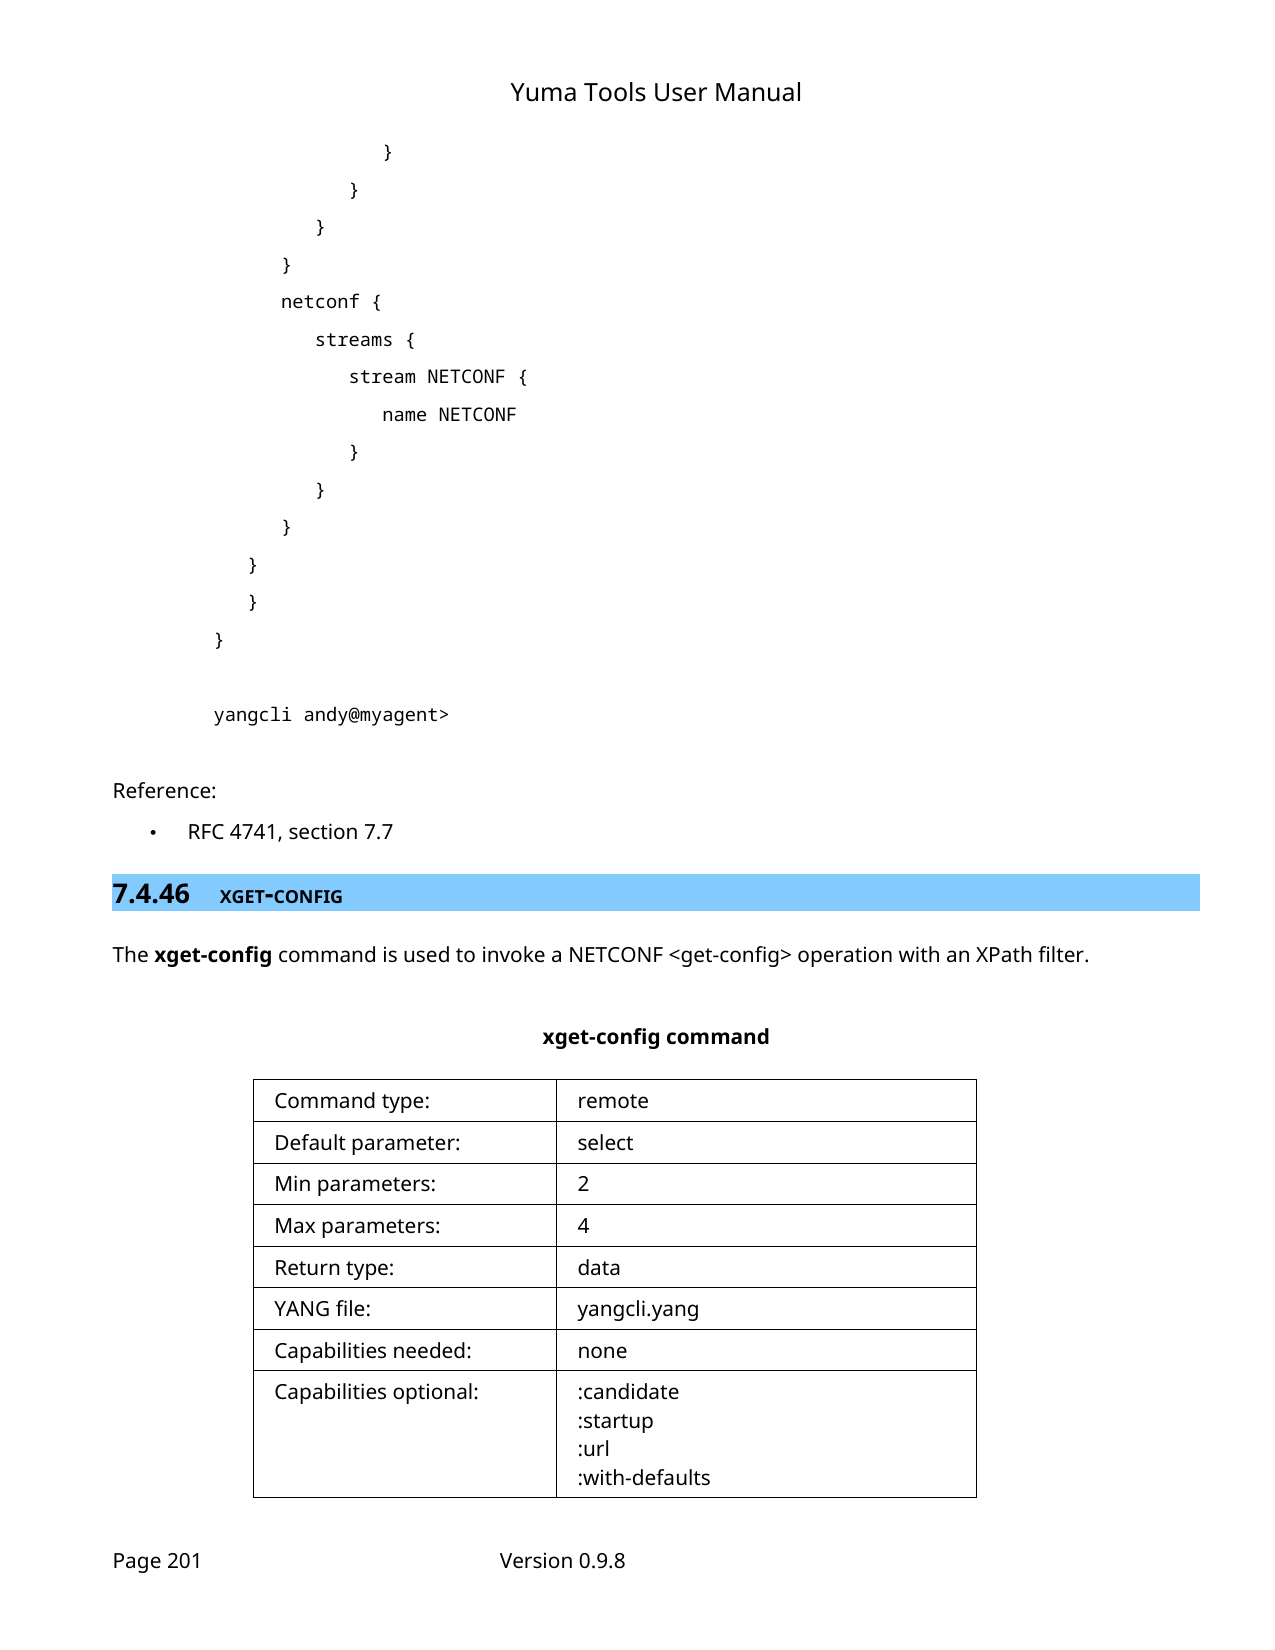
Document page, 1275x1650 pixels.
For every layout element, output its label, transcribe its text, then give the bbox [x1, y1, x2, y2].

text } [139, 551, 1200, 577]
table_cell 4 [557, 1205, 976, 1246]
table_cell 2 [557, 1164, 976, 1204]
list RFC 4741, section 7.7 [150, 817, 1200, 845]
text } [139, 251, 1200, 277]
table_header Command type: [254, 1080, 556, 1121]
table_cell none [557, 1330, 976, 1370]
table_cell Capabilities needed: [254, 1330, 556, 1370]
text } [139, 438, 1200, 464]
text yangcli andy@myagent> [139, 701, 1200, 727]
table_cell :candidate :startup :url :with-defaults [557, 1371, 976, 1497]
text The xget-config command is used to invoke a NETCONF <get-config> operation with an XPath filter. [112, 941, 1200, 969]
table_cell YANG file: [254, 1288, 556, 1329]
table_cell Default parameter: [254, 1122, 556, 1162]
text } [139, 476, 1200, 502]
text stream NETCONF { [139, 363, 1200, 389]
text } [139, 213, 1200, 239]
subtitle xget-config [112, 874, 1200, 911]
text } [139, 138, 1200, 164]
text Reference: [112, 776, 1200, 804]
table_cell Min parameters: [254, 1164, 556, 1204]
text } [139, 588, 1200, 614]
text name NETCONF [139, 401, 1200, 427]
text netconf { [139, 288, 1200, 314]
text } [139, 626, 1200, 652]
table_cell data [557, 1247, 976, 1287]
text } [139, 513, 1200, 539]
table_cell Return type: [254, 1247, 556, 1287]
text } [139, 176, 1200, 202]
table_cell yangcli.yang [557, 1288, 976, 1329]
subtitle xget-config command [127, 1022, 1185, 1051]
text streams { [139, 326, 1200, 352]
table_cell Max parameters: [254, 1205, 556, 1246]
table_cell select [557, 1122, 976, 1162]
table_cell Capabilities optional: [254, 1371, 556, 1497]
table_header remote [557, 1080, 976, 1121]
